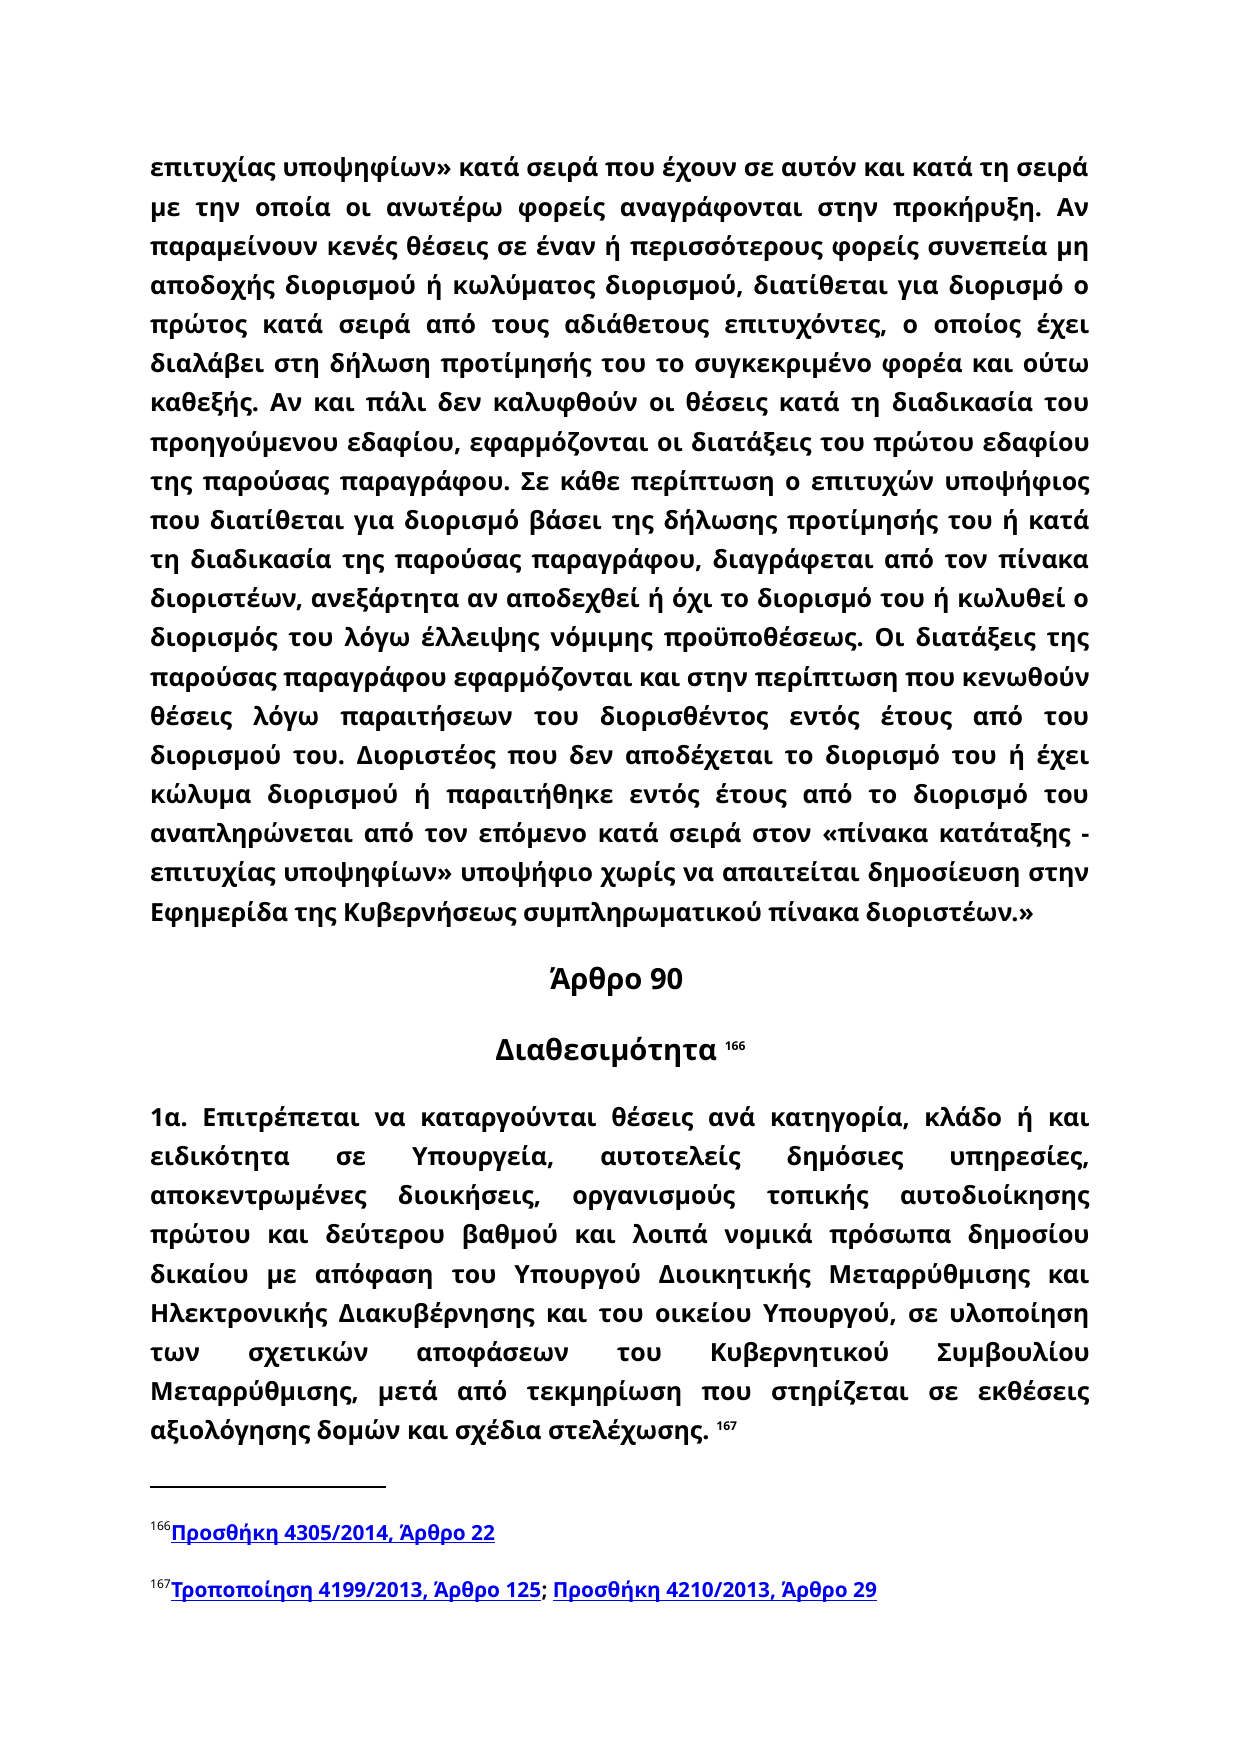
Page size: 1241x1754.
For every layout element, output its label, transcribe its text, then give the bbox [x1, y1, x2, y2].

subtitle Άρθρο 90 [150, 958, 1090, 998]
text Προσθήκη 4305/2014, Άρθρο 22 [150, 1518, 1090, 1546]
subtitle Διαθεσιμότητα [150, 1029, 1090, 1069]
text Τροποποίηση 4199/2013, Άρθρο 125; Προσθήκη 4210/2013, Άρθρο 29 [150, 1576, 1090, 1604]
text - επιτυχίας υποψηφίων» κατά σειρά που έχουν σε αυτόν και κατά τη σειρά με την οποία οι ανωτέρω φορείς αναγράφονται στην προκήρυξη. Αν παραμείνουν κενές θέσεις σε έναν ή περισσότερους φορείς συνεπεία μη αποδοχής διορισμού ή κωλύματος διορισμού, διατίθεται για διορισμό ο πρώτος κατά σειρά από τους αδιάθετους επιτυχόντες, ο οποίος έχει διαλάβει στη δήλωση προτίμησής του το συγκεκριμένο φορέα και ούτω καθεξής. Αν και πάλι δεν καλυφθούν οι θέσεις κατά τη διαδικασία του προηγούμενου εδαφίου, εφαρμόζονται οι διατάξεις του πρώτου εδαφίου της παρούσας παραγράφου. Σε κάθε περίπτωση ο επιτυχών υποψήφιος που διατίθεται για διορισμό βάσει της δήλωσης προτίμησής του ή κατά τη διαδικασία της παρούσας παραγράφου, διαγράφεται από τον πίνακα διοριστέων, ανεξάρτητα αν αποδεχθεί ή όχι το διορισμό του ή κωλυθεί ο διορισμός του λόγω έλλειψης νόμιμης προϋποθέσεως. Οι διατάξεις της παρούσας παραγράφου εφαρμόζονται και στην περίπτωση που κενωθούν θέσεις λόγω παραιτήσεων του διορισθέντος εντός έτους από του διορισμού του. Διοριστέος που δεν αποδέχεται το διορισμό του ή έχει κώλυμα διορισμού ή παραιτήθηκε εντός έτους από το διορισμό του αναπληρώνεται από τον επόμενο κατά σειρά στον «πίνακα κατάταξης - επιτυχίας υποψηφίων» υποψήφιο χωρίς να απαιτείται δημοσίευση στην Εφημερίδα της Κυβερνήσεως συμπληρωματικού πίνακα διοριστέων.» [150, 150, 1090, 928]
text 1α. Επιτρέπεται να καταργούνται θέσεις ανά κατηγορία, κλάδο ή και ειδικότητα σε Υπουργεία, αυτοτελείς δημόσιες υπηρεσίες, αποκεντρωμένες διοικήσεις, οργανισμούς τοπικής αυτοδιοίκησης πρώτου και δεύτερου βαθμού και λοιπά νομικά πρόσωπα δημοσίου δικαίου με απόφαση του Υπουργού Διοικητικής Μεταρρύθμισης και Ηλεκτρονικής Διακυβέρνησης και του οικείου Υπουργού, σε υλοποίηση των σχετικών αποφάσεων του Κυβερνητικού Συμβουλίου Μεταρρύθμισης, μετά από τεκμηρίωση που στηρίζεται σε εκθέσεις αξιολόγησης δομών και σχέδια στελέχωσης. [150, 1099, 1090, 1447]
